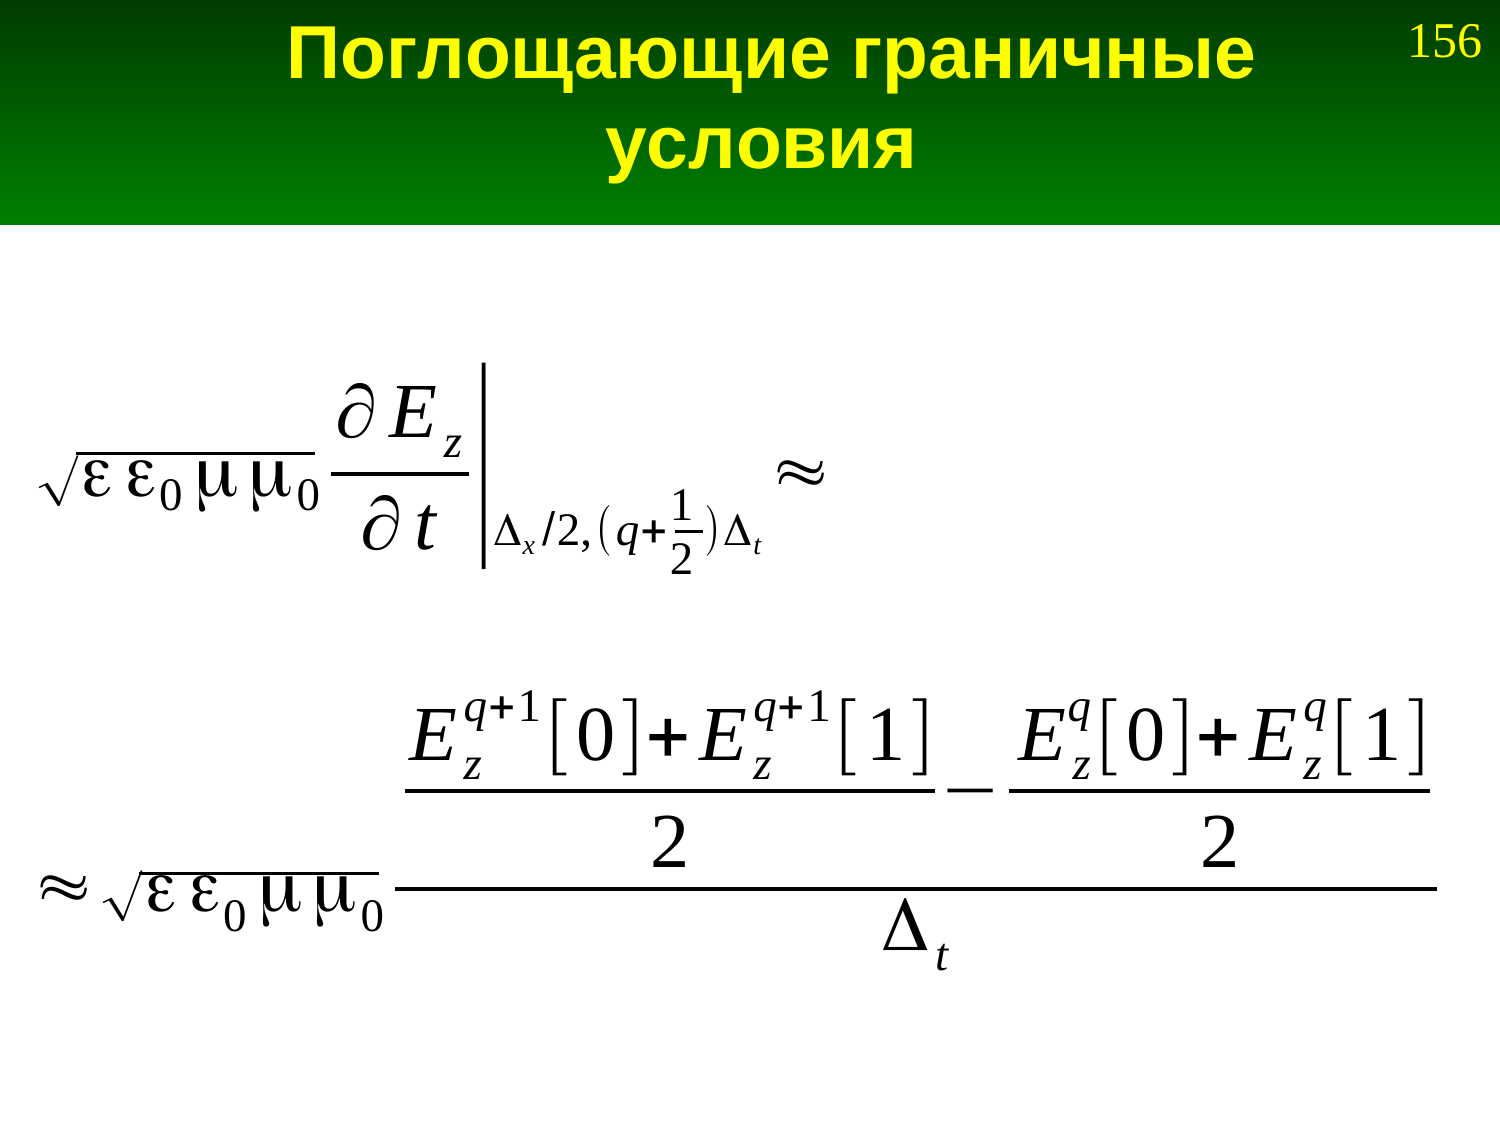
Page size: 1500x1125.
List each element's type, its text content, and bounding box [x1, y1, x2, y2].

title Поглощающие граничные условия [123, 0, 1399, 192]
chart [11, 359, 1459, 981]
